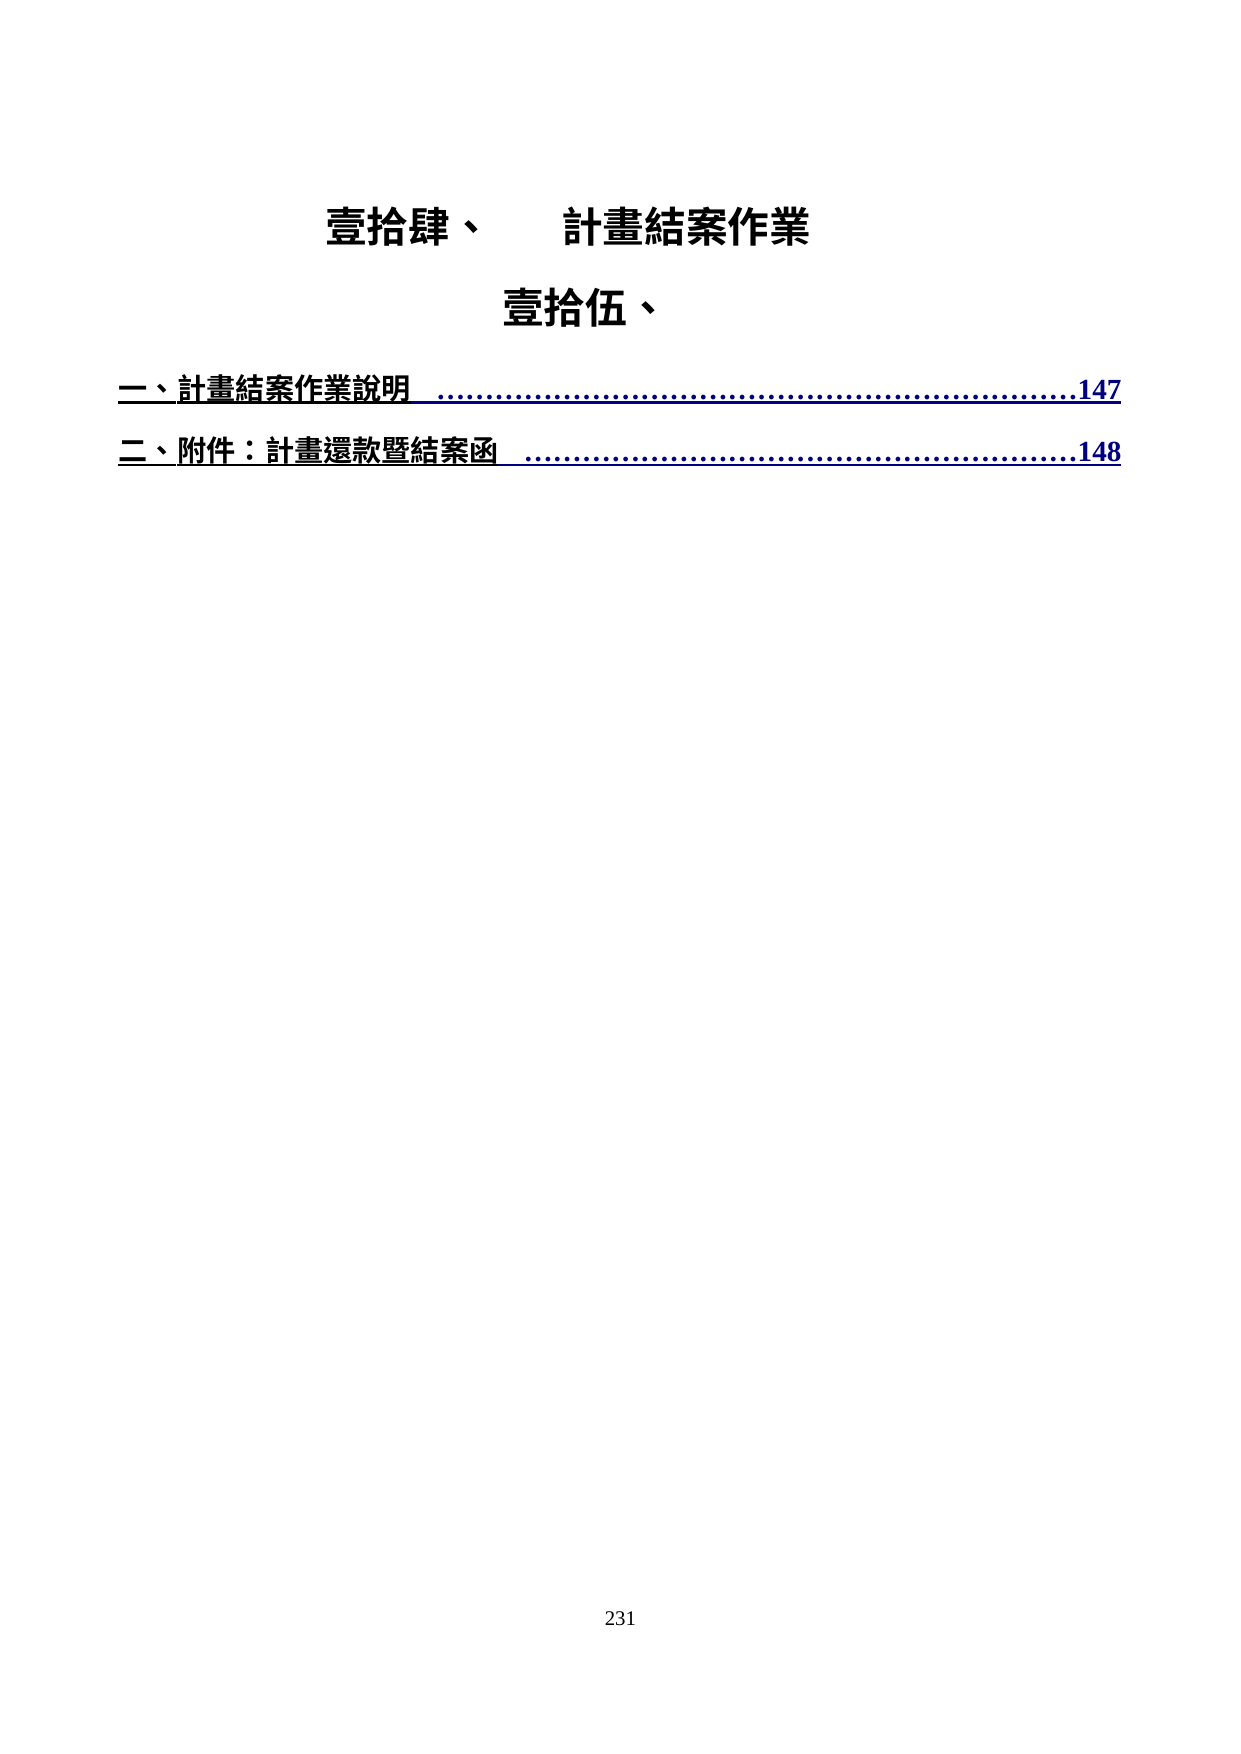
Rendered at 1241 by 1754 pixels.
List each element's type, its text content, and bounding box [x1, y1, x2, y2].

text 一、 計畫結案作業說明 …………………………………………………………147 [118, 345, 1122, 407]
text 二、 附件：計畫還款暨結案函 …………………………………………………148 [118, 407, 1122, 470]
subtitle 計畫結案作業 [118, 182, 1122, 245]
